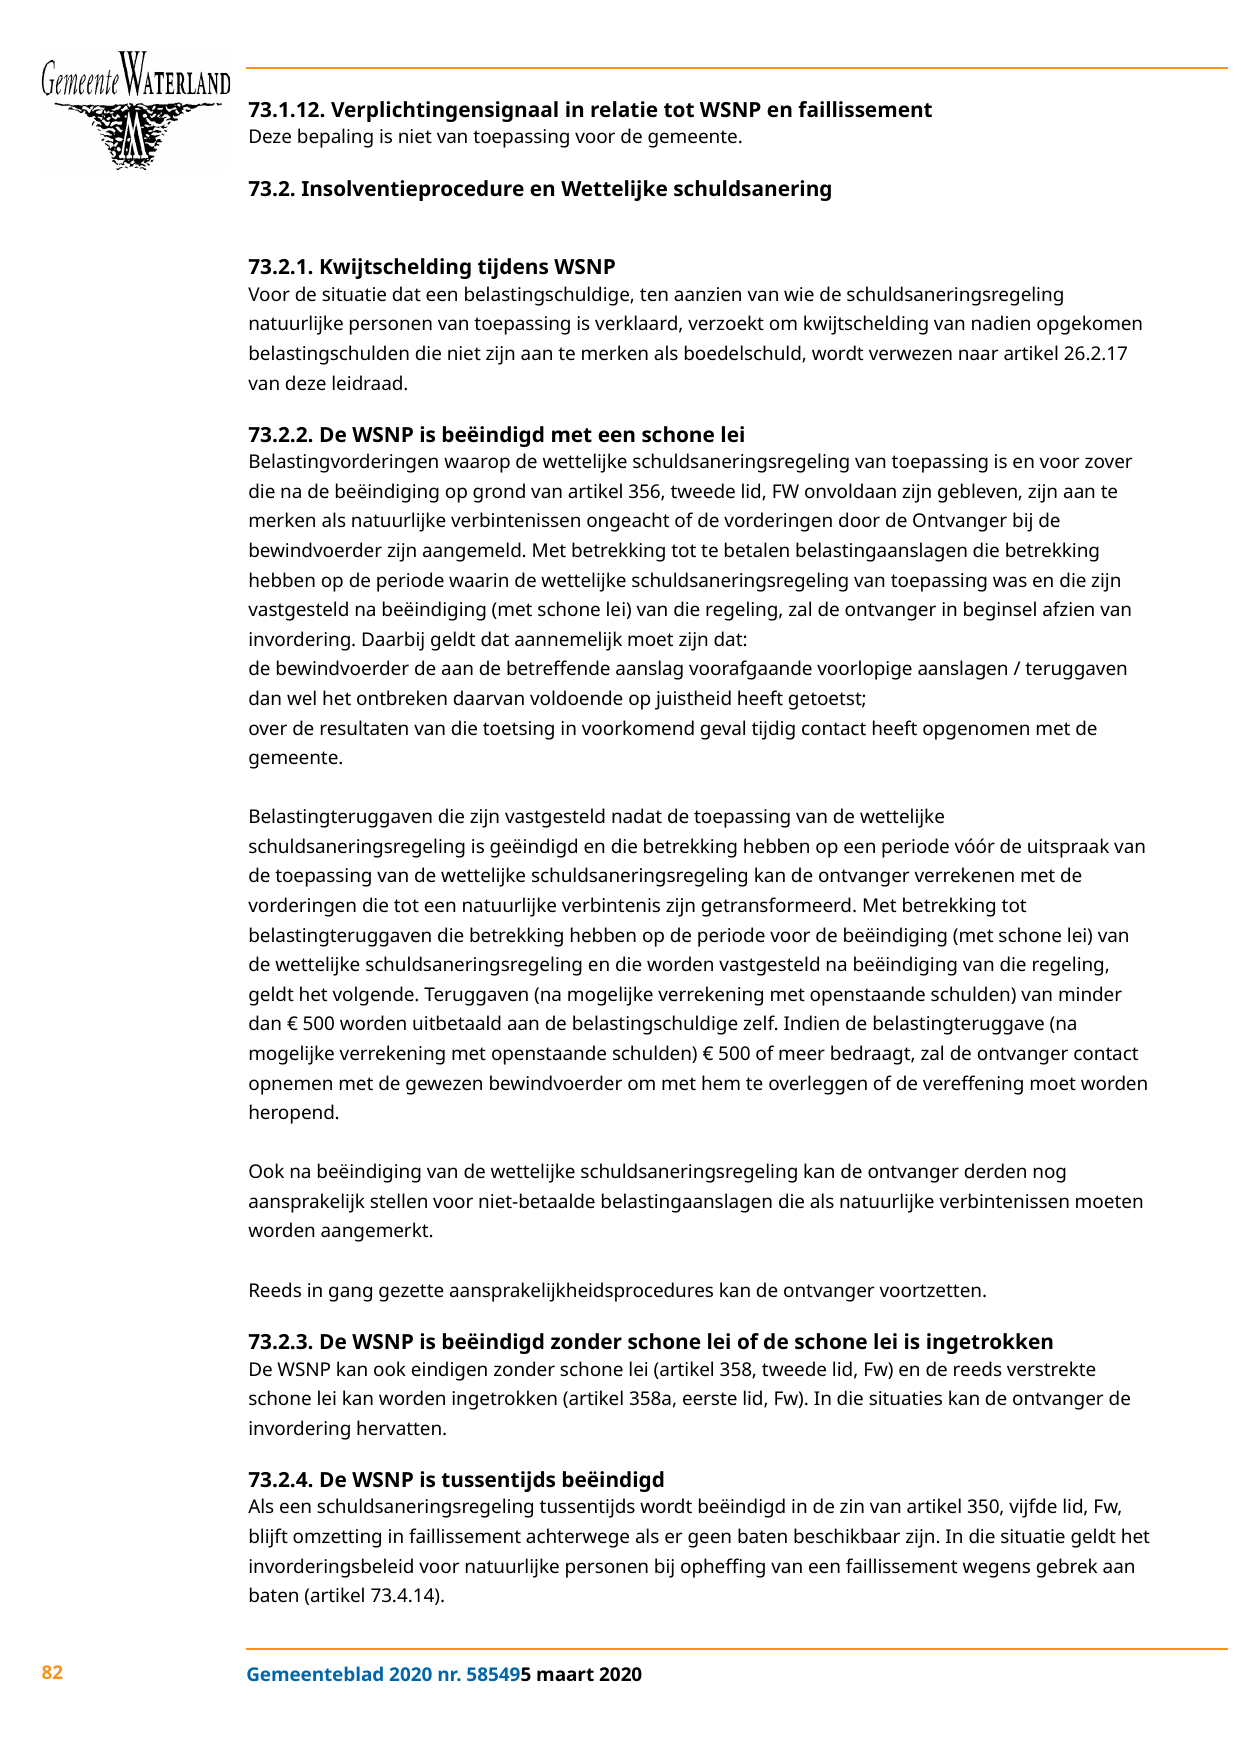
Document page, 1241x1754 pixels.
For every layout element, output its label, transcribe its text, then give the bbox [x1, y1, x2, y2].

text Deze bepaling is niet van toepassing voor de gemeente. [248, 123, 1152, 149]
text Reeds in gang gezette aansprakelijkheidsprocedures kan de ontvanger voortzetten. [248, 1277, 1152, 1303]
picture [41, 47, 231, 172]
text 73.2.2. De WSNP is beëindigd met een schone lei [248, 420, 1152, 448]
text Belastingvorderingen waarop de wettelijke schuldsaneringsregeling van toepassing is en voor zover die na de beëindiging op grond van artikel 356, tweede lid, FW onvoldaan zijn gebleven, zijn aan te merken als natuurlijke verbintenissen ongeacht of de vorderingen door de Ontvanger bij de bewindvoerder zijn aangemeld. Met betrekking tot te betalen belastingaanslagen die betrekking hebben op de periode waarin de wettelijke schuldsaneringsregeling van toepassing was en die zijn vastgesteld na beëindiging (met schone lei) van die regeling, zal de ontvanger in beginsel afzien van invordering. Daarbij geldt dat aannemelijk moet zijn dat: [248, 448, 1152, 652]
text De WSNP kan ook eindigen zonder schone lei (artikel 358, tweede lid, Fw) en de reeds verstrekte schone lei kan worden ingetrokken (artikel 358a, eerste lid, Fw). In die situaties kan de ontvanger de invordering hervatten. [248, 1356, 1152, 1441]
text Voor de situatie dat een belastingschuldige, ten aanzien van wie de schuldsaneringsregeling natuurlijke personen van toepassing is verklaard, verzoekt om kwijtschelding van nadien opgekomen belastingschulden die niet zijn aan te merken als boedelschuld, wordt verwezen naar artikel 26.2.17 van deze leidraad. [248, 281, 1152, 395]
text 73.2. Insolventieprocedure en Wettelijke schuldsanering [248, 174, 1152, 202]
text over de resultaten van die toetsing in voorkomend geval tijdig contact heeft opgenomen met de gemeente. [248, 715, 1152, 770]
text de bewindvoerder de aan de betreffende aanslag voorafgaande voorlopige aanslagen / teruggaven dan wel het ontbreken daarvan voldoende op juistheid heeft getoetst; [248, 656, 1152, 711]
text 73.1.12. Verplichtingensignaal in relatie tot WSNP en faillissement [248, 95, 1152, 123]
text 73.2.4. De WSNP is tussentijds beëindigd [248, 1465, 1152, 1494]
text 73.2.3. De WSNP is beëindigd zonder schone lei of de schone lei is ingetrokken [248, 1327, 1152, 1356]
text 73.2.1. Kwijtschelding tijdens WSNP [248, 252, 1152, 281]
text Belastingteruggaven die zijn vastgesteld nadat de toepassing van de wettelijke schuldsaneringsregeling is geëindigd en die betrekking hebben op een periode vóór de uitspraak van de toepassing van de wettelijke schuldsaneringsregeling kan de ontvanger verrekenen met de vorderingen die tot een natuurlijke verbintenis zijn getransformeerd. Met betrekking tot belastingteruggaven die betrekking hebben op de periode voor de beëindiging (met schone lei) van de wettelijke schuldsaneringsregeling en die worden vastgesteld na beëindiging van die regeling, geldt het volgende. Teruggaven (na mogelijke verrekening met openstaande schulden) van minder dan € 500 worden uitbetaald aan de belastingschuldige zelf. Indien de belastingteruggave (na mogelijke verrekening met openstaande schulden) € 500 of meer bedraagt, zal de ontvanger contact opnemen met de gewezen bewindvoerder om met hem te overleggen of de vereffening moet worden heropend. [248, 803, 1152, 1125]
text Als een schuldsaneringsregeling tussentijds wordt beëindigd in de zin van artikel 350, vijfde lid, Fw, blijft omzetting in faillissement achterwege als er geen baten beschikbaar zijn. In die situatie geldt het invorderingsbeleid voor natuurlijke personen bij opheffing van een faillissement wegens gebrek aan baten (artikel 73.4.14). [248, 1494, 1152, 1608]
text Ook na beëindiging van de wettelijke schuldsaneringsregeling kan de ontvanger derden nog aansprakelijk stellen voor niet-betaalde belastingaanslagen die als natuurlijke verbintenissen moeten worden aangemerkt. [248, 1158, 1152, 1243]
